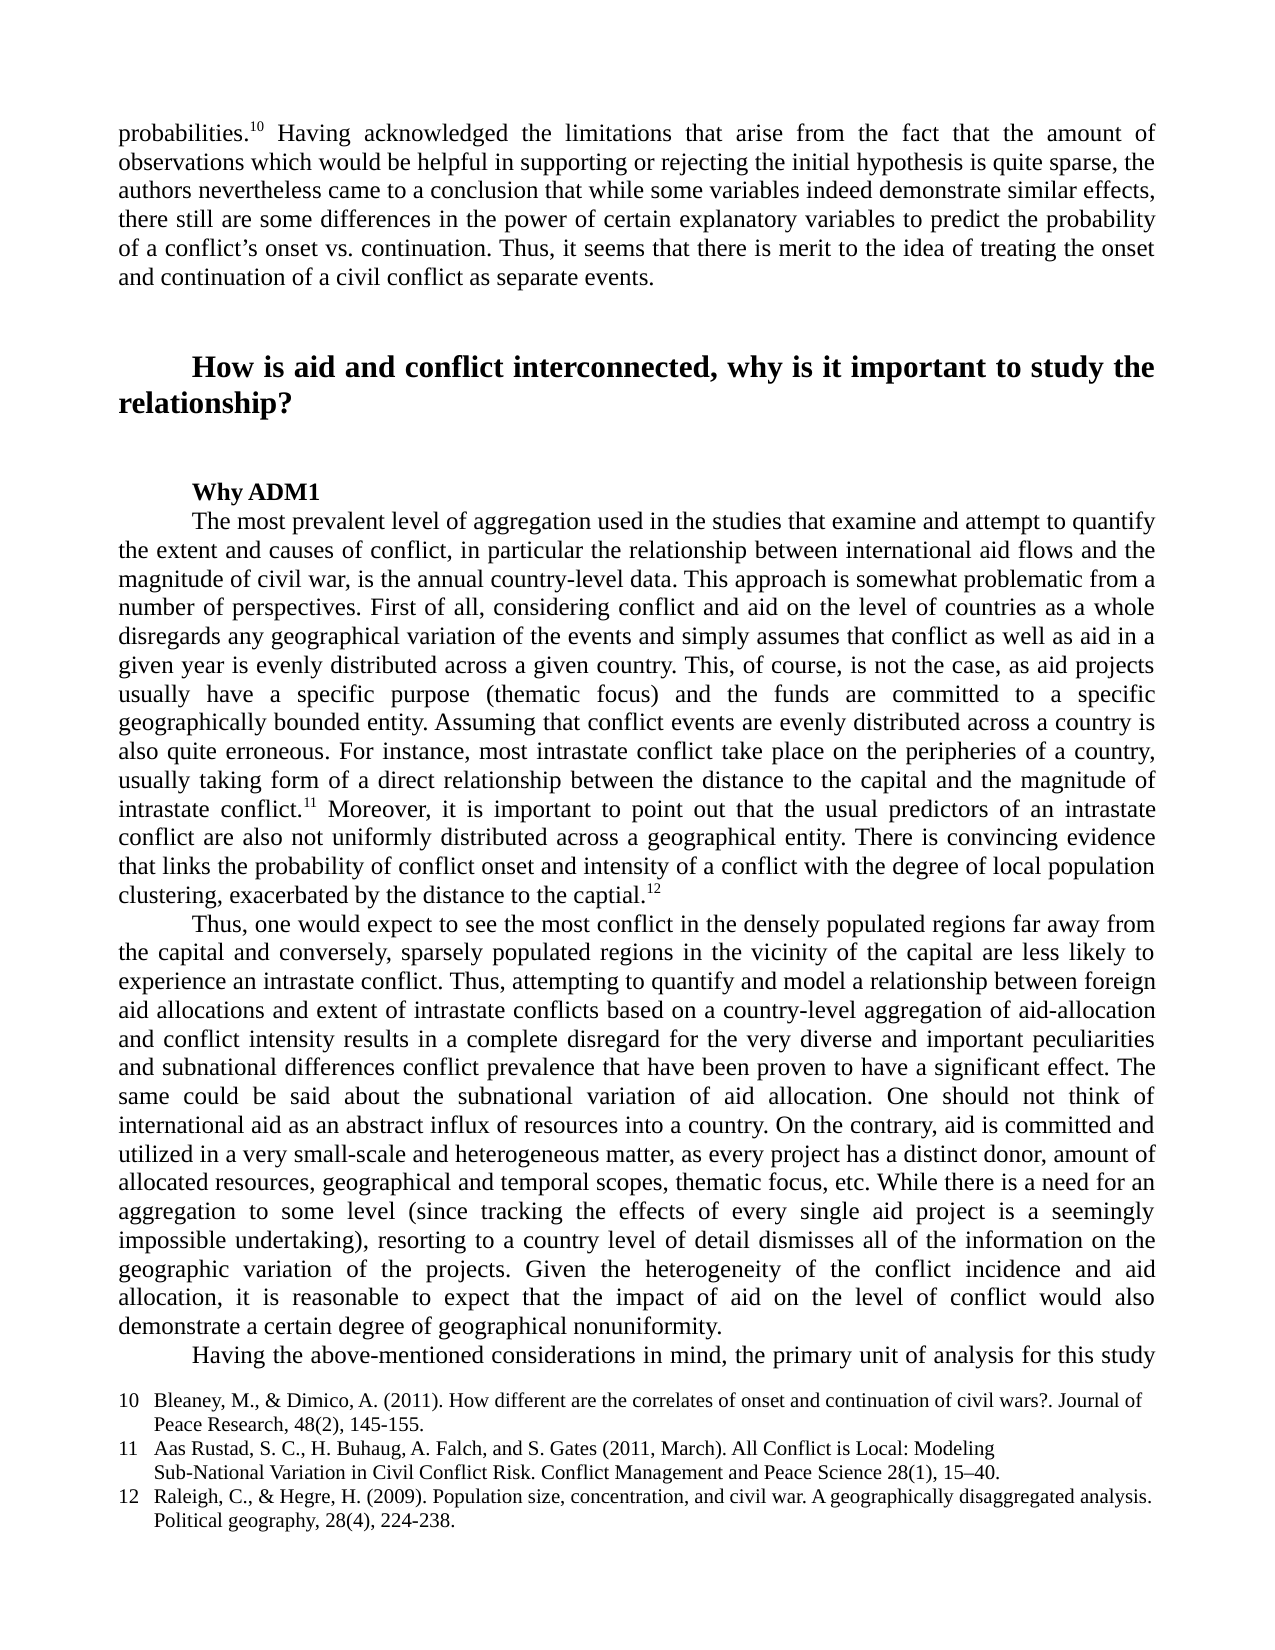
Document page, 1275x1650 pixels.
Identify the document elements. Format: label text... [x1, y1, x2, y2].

text Bleaney, M., & Dimico, A. (2011). How different are the correlates of onset and continuation of civil wars?. Journal of Peace Research, 48(2), 145-155. [118, 1387, 1157, 1436]
text The most prevalent level of aggregation used in the studies that examine and attempt to quantify the extent and causes of conflict, in particular the relationship between international aid flows and the magnitude of civil war, is the annual country-level data. This approach is somewhat problematic from a number of perspectives. First of all, considering conflict and aid on the level of countries as a whole disregards any geographical variation of the events and simply assumes that conflict as well as aid in a given year is evenly distributed across a given country. This, of course, is not the case, as aid projects usually have a specific purpose (thematic focus) and the funds are committed to a specific geographically bounded entity. Assuming that conflict events are evenly distributed across a country is also quite erroneous. For instance, most intrastate conflict take place on the peripheries of a country, usually taking form of a direct relationship between the distance to the capital and the magnitude of intrastate conflict. Moreover, it is important to point out that the usual predictors of an intrastate conflict are also not uniformly distributed across a geographical entity. There is convincing evidence that links the probability of conflict onset and intensity of a conflict with the degree of local population clustering, exacerbated by the distance to the captial. [118, 506, 1157, 909]
text Thus, one would expect to see the most conflict in the densely populated regions far away from the capital and conversely, sparsely populated regions in the vicinity of the capital are less likely to experience an intrastate conflict. Thus, attempting to quantify and model a relationship between foreign aid allocations and extent of intrastate conflicts based on a country-level aggregation of aid-allocation and conflict intensity results in a complete disregard for the very diverse and important peculiarities and subnational differences conflict prevalence that have been proven to have a significant effect. The same could be said about the subnational variation of aid allocation. One should not think of international aid as an abstract influx of resources into a country. On the contrary, aid is committed and utilized in a very small-scale and heterogeneous matter, as every project has a distinct donor, amount of allocated resources, geographical and temporal scopes, thematic focus, etc. While there is a need for an aggregation to some level (since tracking the effects of every single aid project is a seemingly impossible undertaking), resorting to a country level of detail dismisses all of the information on the geographic variation of the projects. Given the heterogeneity of the conflict incidence and aid allocation, it is reasonable to expect that the impact of aid on the level of conflict would also demonstrate a certain degree of geographical nonuniformity. [118, 909, 1157, 1340]
text Having the above-mentioned considerations in mind, the primary unit of analysis for this study [118, 1340, 1157, 1369]
text Raleigh, C., & Hegre, H. (2009). Population size, concentration, and civil war. A geographically disaggregated analysis. Political geography, 28(4), 224-238. [118, 1484, 1157, 1532]
text Aas Rustad, S. C., H. Buhaug, A. Falch, and S. Gates (2011, March). All Conflict is Local: Modeling Sub-National Variation in Civil Conflict Risk. Conflict Management and Peace Science 28(1), 15–40. [118, 1436, 1157, 1484]
text Why ADM1 [118, 477, 1157, 506]
text probabilities. Having acknowledged the limitations that arise from the fact that the amount of observations which would be helpful in supporting or rejecting the initial hypothesis is quite sparse, the authors nevertheless came to a conclusion that while some variables indeed demonstrate similar effects, there still are some differences in the power of certain explanatory variables to predict the probability of a conflict’s onset vs. continuation. Thus, it seems that there is merit to the idea of treating the onset and continuation of a civil conflict as separate events. [118, 118, 1157, 291]
text How is aid and conflict interconnected, why is it important to study the relationship? [118, 348, 1157, 420]
